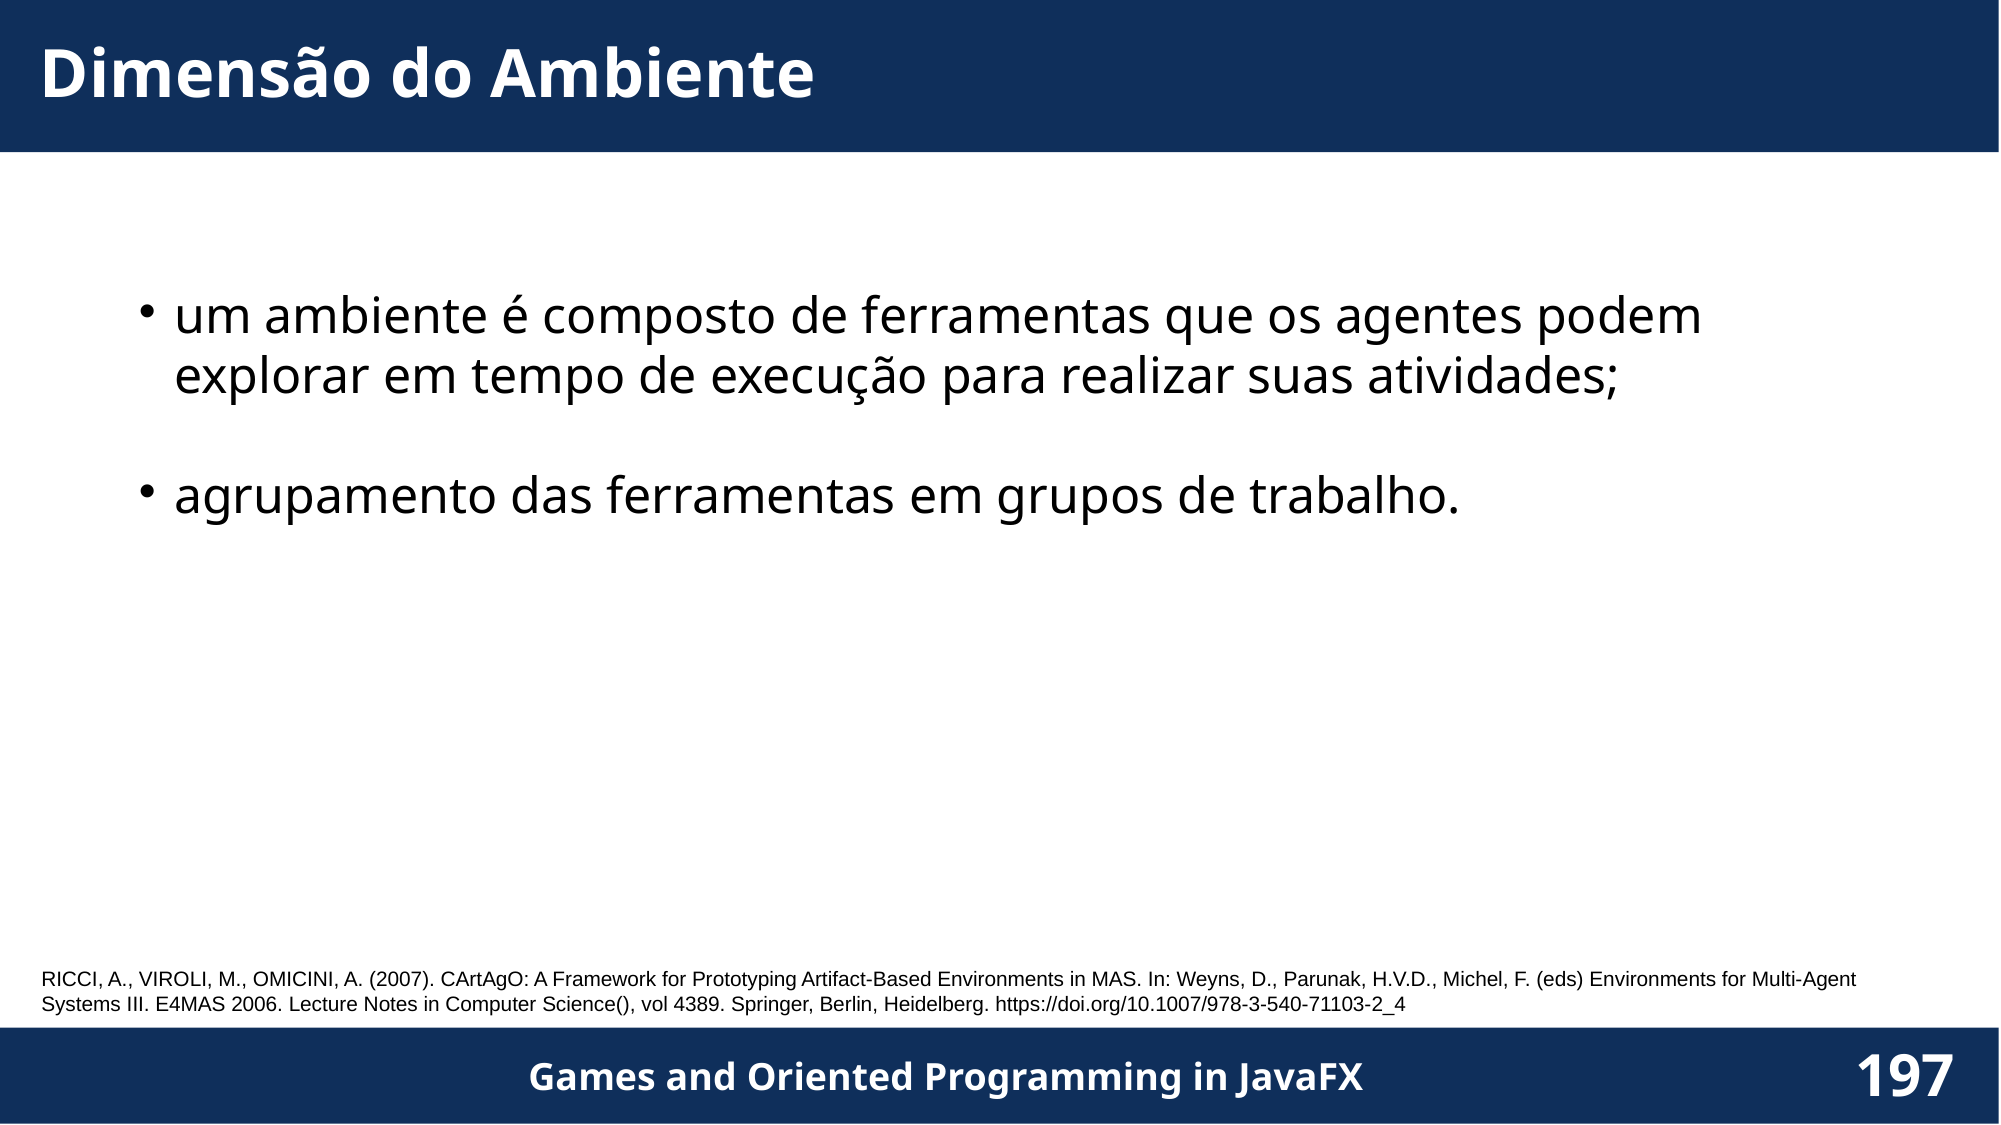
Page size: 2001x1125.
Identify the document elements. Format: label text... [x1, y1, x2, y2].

text_box RICCI, A., VIROLI, M., OMICINI, A. (2007). CArtAgO: A Framework for Prototyping Artifact-Based Environments in MAS. In: Weyns, D., Parunak, H.V.D., Michel, F. (eds) Environments for Multi-Agent Systems III. E4MAS 2006. Lecture Notes in Computer Science(), vol 4389. Springer, Berlin, Heidelberg. https://doi.org/10.1007/978-3-540-71103-2_4 [26, 958, 1946, 1024]
text_box Dimensão do Ambiente [25, 23, 1999, 119]
text_box um ambiente é composto de ferramentas que os agentes podem explorar em tempo de execução para realizar suas atividades; agrupamento das ferramentas em grupos de trabalho. [88, 216, 1772, 532]
